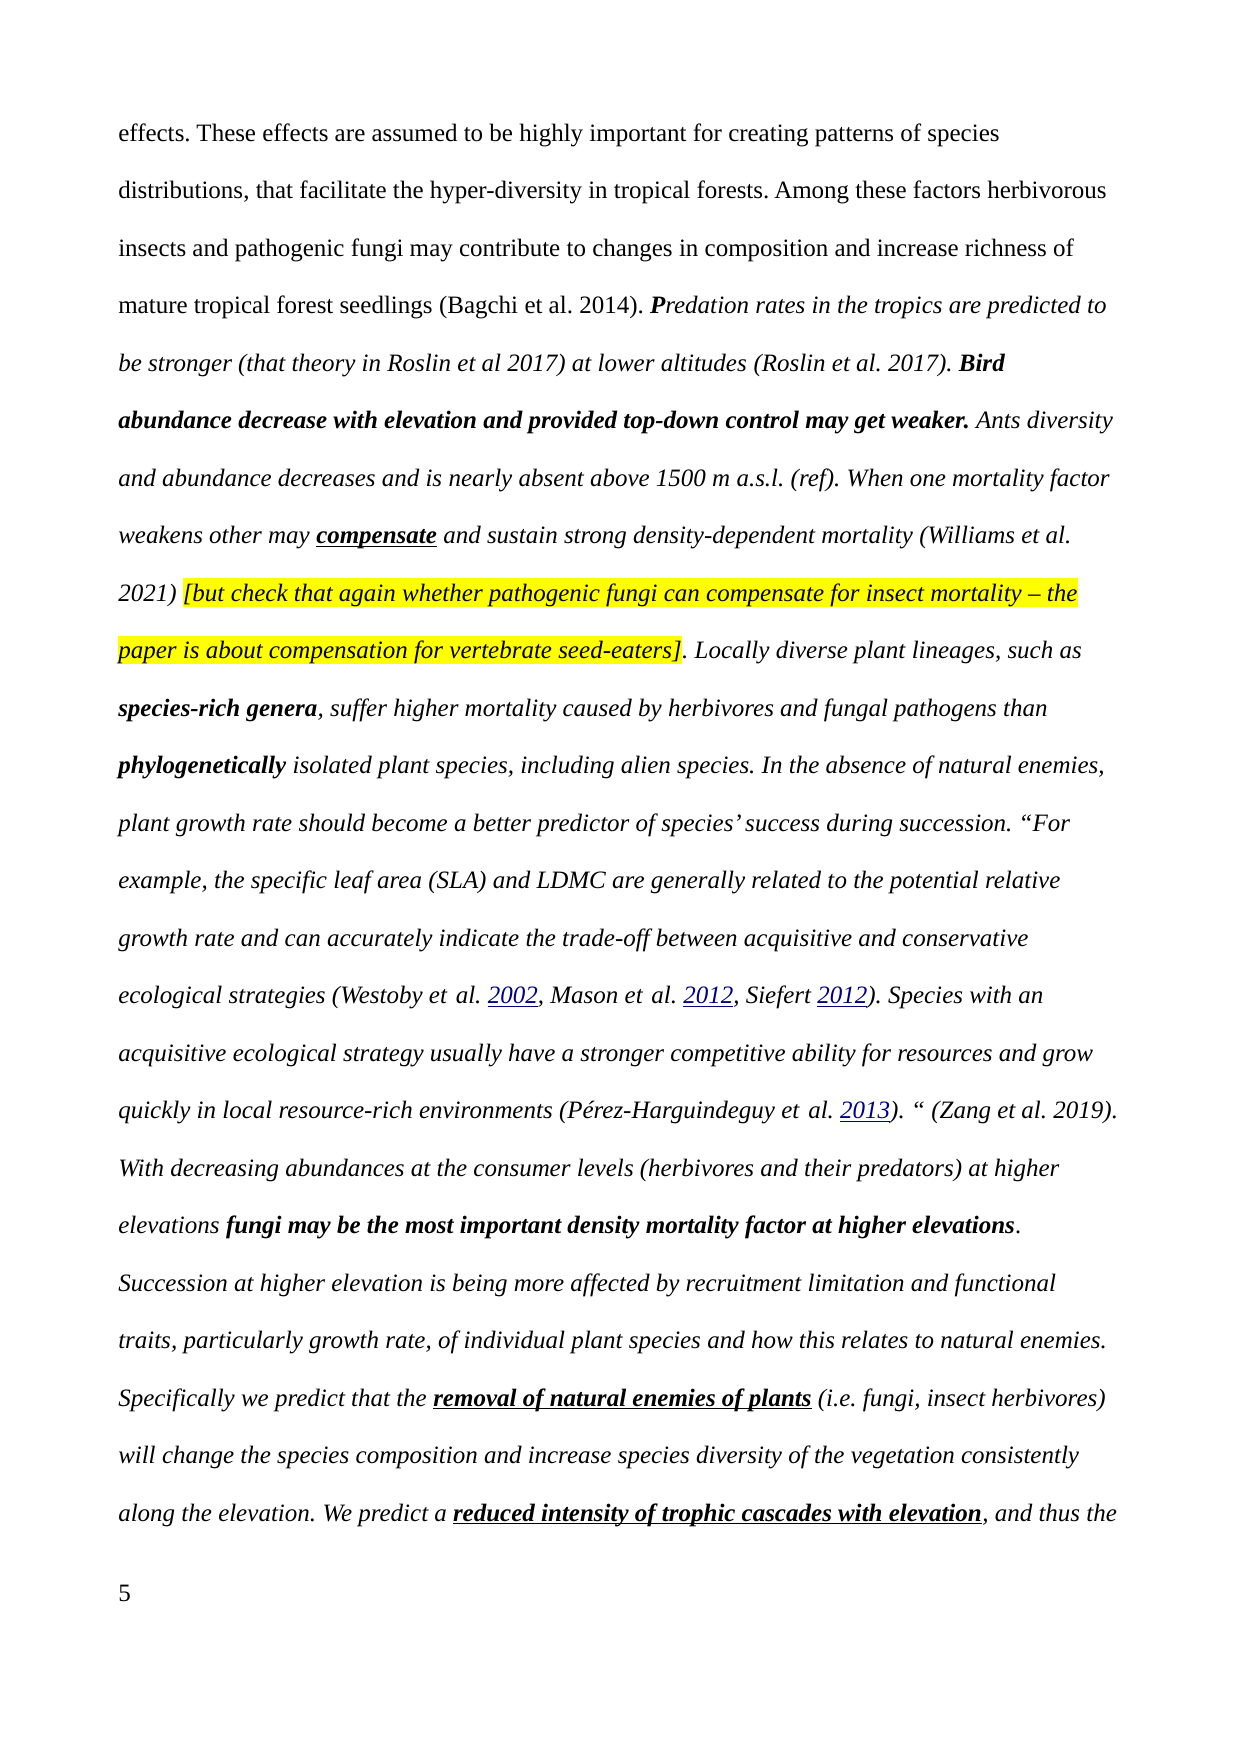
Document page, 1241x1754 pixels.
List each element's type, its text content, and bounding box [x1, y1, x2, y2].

text effects. These effects are assumed to be highly important for creating patterns of species distributions, that facilitate the hyper-diversity in tropical forests. Among these factors herbivorous insects and pathogenic fungi may contribute to changes in composition and increase richness of mature tropical forest seedlings (Bagchi et al. 2014). Predation rates in the tropics are predicted to be stronger (that theory in Roslin et al 2017) at lower altitudes (Roslin et al. 2017). Bird abundance decrease with elevation and provided top-down control may get weaker. Ants diversity and abundance decreases and is nearly absent above 1500 m a.s.l. (ref). When one mortality factor weakens other may compensate and sustain strong density-dependent mortality (Williams et al. 2021) [but check that again whether pathogenic fungi can compensate for insect mortality – the paper is about compensation for vertebrate seed-eaters]. Locally diverse plant lineages, such as species-rich genera, suffer higher mortality caused by herbivores and fungal pathogens than phylogenetically isolated plant species, including alien species. In the absence of natural enemies, plant growth rate should become a better predictor of species’ success during succession. “For example, the specific leaf area (SLA) and LDMC are generally related to the potential relative growth rate and can accurately indicate the trade-off between acquisitive and conservative ecological strategies (Westoby et al. 2002, Mason et al. 2012, Siefert 2012). Species with an acquisitive ecological strategy usually have a stronger competitive ability for resources and grow quickly in local resource-rich environments (Pérez-Harguindeguy et al. 2013). “ (Zang et al. 2019). With decreasing abundances at the consumer levels (herbivores and their predators) at higher elevations fungi may be the most important density mortality factor at higher elevations. Succession at higher elevation is being more affected by recruitment limitation and functional traits, particularly growth rate, of individual plant species and how this relates to natural enemies. Specifically we predict that the removal of natural enemies of plants (i.e. fungi, insect herbivores) will change the species composition and increase species diversity of the vegetation consistently along the elevation. We predict a reduced intensity of trophic cascades with elevation, and thus the [118, 118, 1122, 1527]
